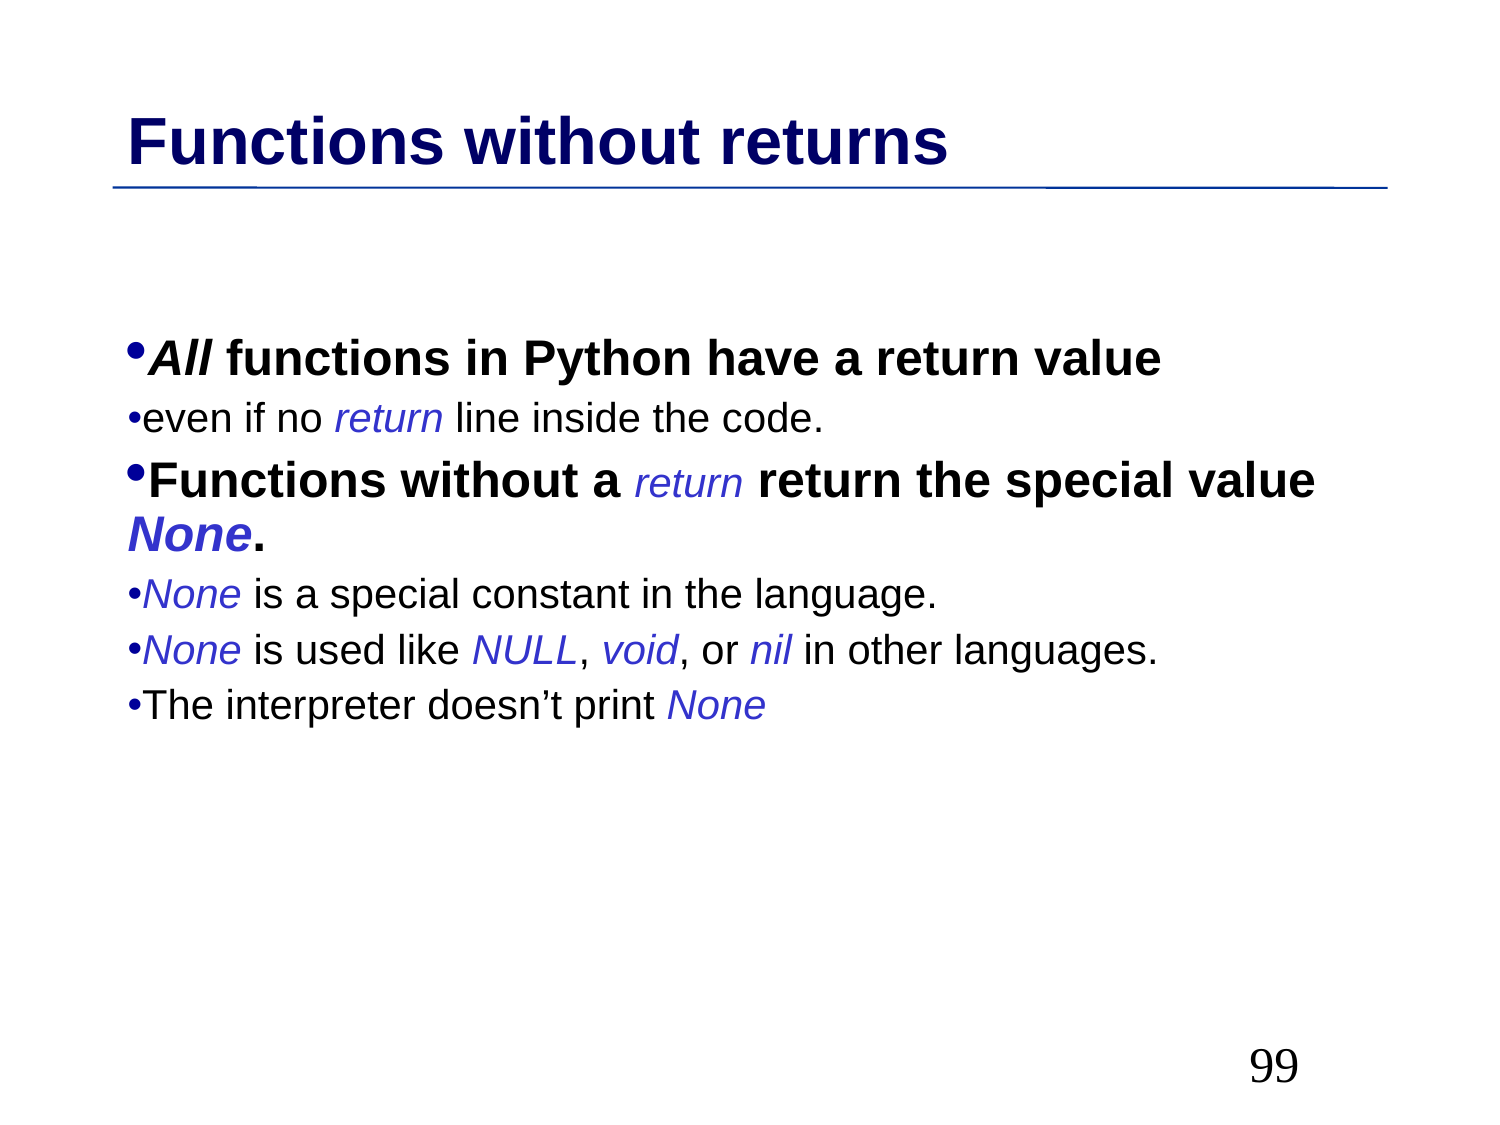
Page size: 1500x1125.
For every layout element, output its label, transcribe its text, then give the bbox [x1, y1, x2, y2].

list All functions in Python have a return value even if no return line inside the code. Functions without a return return the special value None. None is a special constant in the language. None is used like NULL, void, or nil in other languages. The interpreter doesn’t print None [112, 324, 1388, 1026]
text_box [1074, 1026, 1387, 1125]
title Functions without returns [112, 89, 1388, 185]
